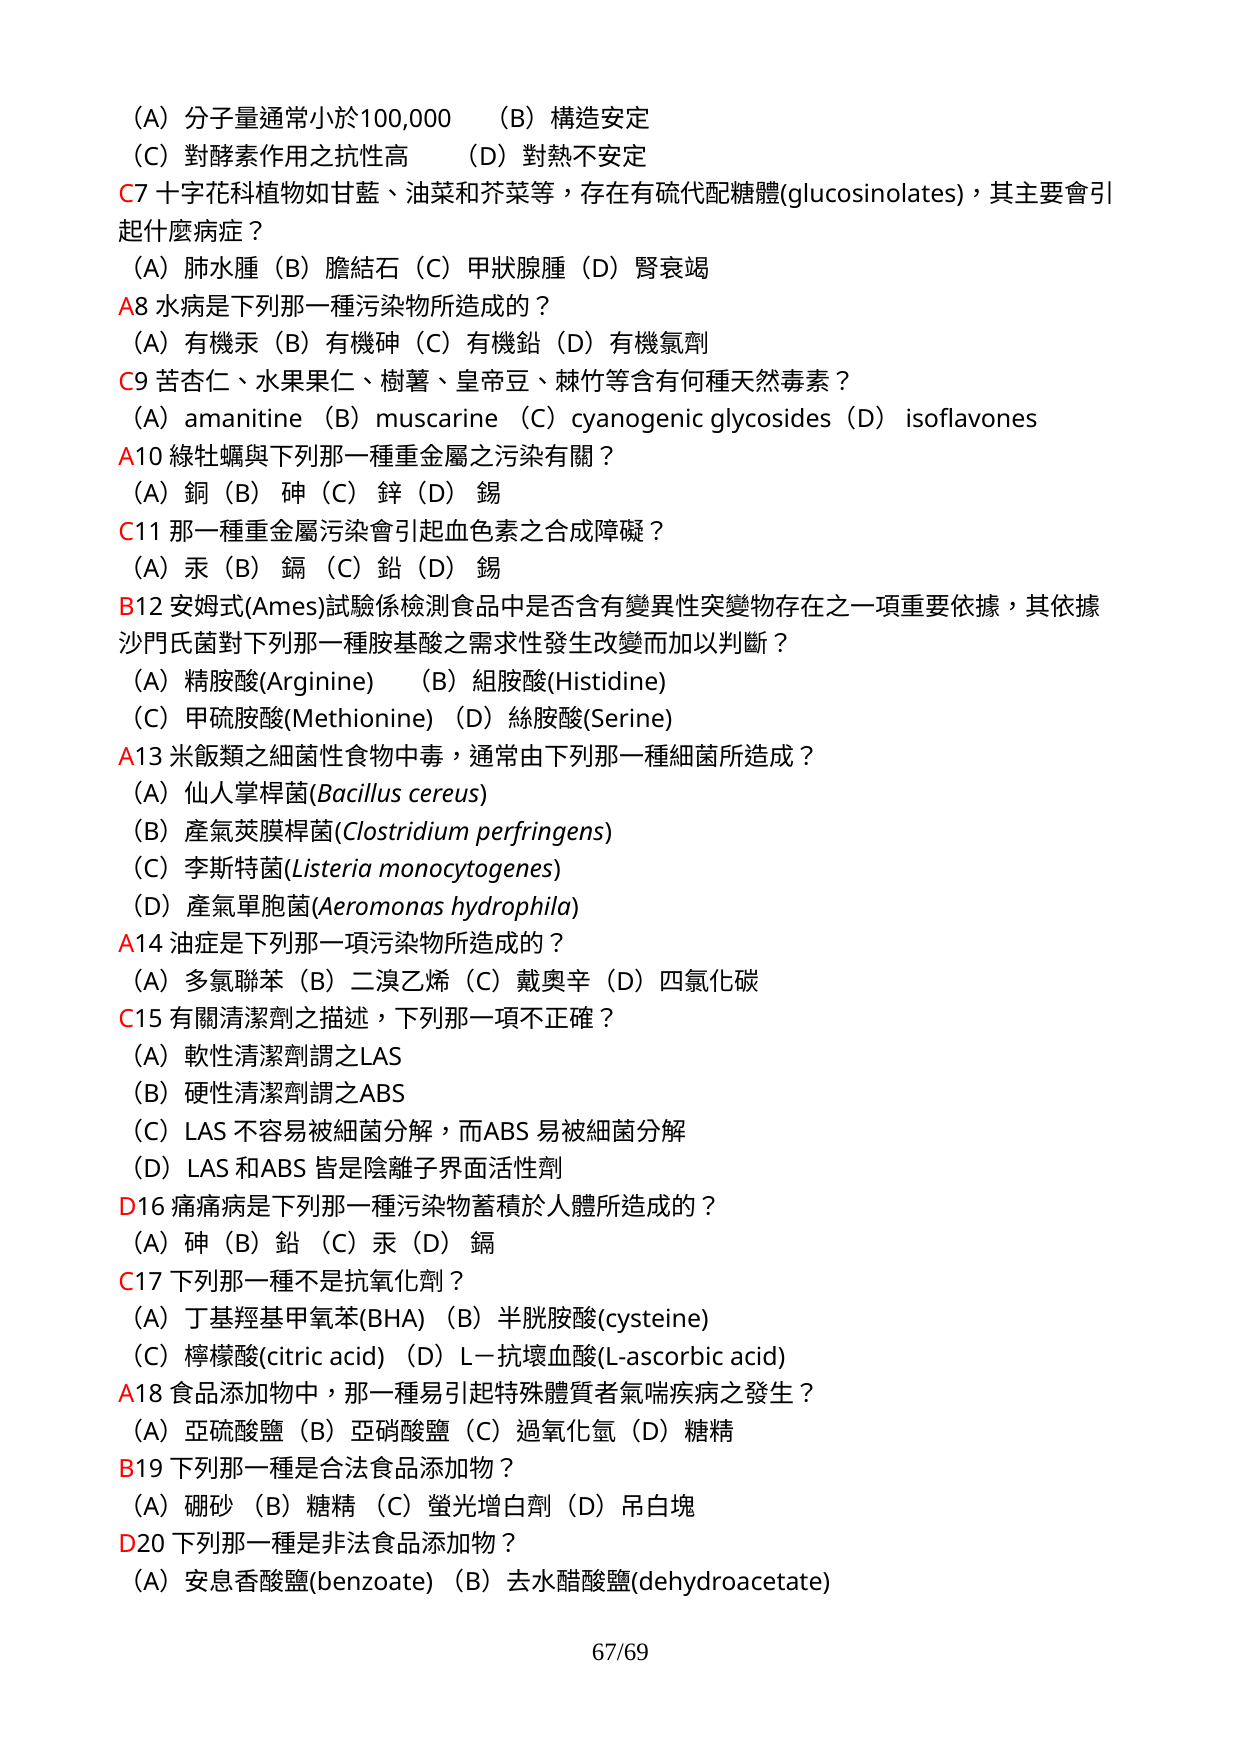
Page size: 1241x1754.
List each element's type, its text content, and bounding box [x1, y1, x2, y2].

text （C）LAS 不容易被細菌分解，而ABS 易被細菌分解 [118, 1111, 1122, 1148]
text B12 安姆式(Ames)試驗係檢測食品中是否含有變異性突變物存在之一項重要依據，其依據沙門氏菌對下列那一種胺基酸之需求性發生改變而加以判斷？ [118, 586, 1122, 661]
text C11 那一種重金屬污染會引起血色素之合成障礙？ [118, 511, 1122, 548]
text （A）亞硫酸鹽（B）亞硝酸鹽（C）過氧化氫（D）糖精 [118, 1411, 1122, 1448]
text （A）丁基羥基甲氧苯(BHA) （B）半胱胺酸(cysteine) [118, 1298, 1122, 1336]
text A10 綠牡蠣與下列那一種重金屬之污染有關？ [118, 436, 1122, 473]
text A14 油症是下列那一項污染物所造成的？ [118, 923, 1122, 961]
text （A）硼砂 （B）糖精 （C）螢光增白劑（D）吊白塊 [118, 1486, 1122, 1523]
text （D）LAS 和ABS 皆是陰離子界面活性劑 [118, 1148, 1122, 1186]
text C17 下列那一種不是抗氧化劑？ [118, 1261, 1122, 1298]
text A8 水病是下列那一種污染物所造成的？ [118, 286, 1122, 323]
text （B）硬性清潔劑謂之ABS [118, 1073, 1122, 1111]
text B19 下列那一種是合法食品添加物？ [118, 1448, 1122, 1486]
text D20 下列那一種是非法食品添加物？ [118, 1523, 1122, 1561]
text （A）有機汞（B）有機砷（C）有機鉛（D）有機氯劑 [118, 323, 1122, 361]
text （C）檸檬酸(citric acid) （D）L－抗壞血酸(L-ascorbic acid) [118, 1336, 1122, 1373]
text （A）仙人掌桿菌(Bacillus cereus) [118, 773, 1122, 811]
text （C）對酵素作用之抗性高 （D）對熱不安定 [118, 136, 1122, 173]
text （A）分子量通常小於100,000 （B）構造安定 [118, 98, 1122, 136]
text （A）amanitine （B）muscarine （C）cyanogenic glycosides（D） isoflavones [118, 398, 1122, 436]
text （A）精胺酸(Arginine) （B）組胺酸(Histidine) [118, 661, 1122, 698]
text （A）汞（B） 鎘 （C）鉛（D） 錫 [118, 548, 1122, 586]
text A13 米飯類之細菌性食物中毒，通常由下列那一種細菌所造成？ [118, 736, 1122, 773]
text C7 十字花科植物如甘藍、油菜和芥菜等，存在有硫代配糖體(glucosinolates)，其主要會引起什麼病症？ [118, 173, 1122, 248]
text （A）肺水腫（B）膽結石（C）甲狀腺腫（D）腎衰竭 [118, 248, 1122, 286]
text A18 食品添加物中，那一種易引起特殊體質者氣喘疾病之發生？ [118, 1373, 1122, 1411]
text （A）砷（B）鉛 （C）汞（D） 鎘 [118, 1223, 1122, 1261]
text （C）甲硫胺酸(Methionine) （D）絲胺酸(Serine) [118, 698, 1122, 736]
text （D）產氣單胞菌(Aeromonas hydrophila) [118, 886, 1122, 923]
text C15 有關清潔劑之描述，下列那一項不正確？ [118, 998, 1122, 1036]
text D16 痛痛病是下列那一種污染物蓄積於人體所造成的？ [118, 1186, 1122, 1223]
text （A）多氯聯苯（B）二溴乙烯（C）戴奧辛（D）四氯化碳 [118, 961, 1122, 998]
text （A）軟性清潔劑謂之LAS [118, 1036, 1122, 1073]
text （A）安息香酸鹽(benzoate) （B）去水醋酸鹽(dehydroacetate) [118, 1561, 1122, 1598]
text （B）產氣莢膜桿菌(Clostridium perfringens) [118, 811, 1122, 848]
text （C）李斯特菌(Listeria monocytogenes) [118, 848, 1122, 886]
text C9 苦杏仁、水果果仁、樹薯、皇帝豆、棘竹等含有何種天然毒素？ [118, 361, 1122, 398]
text （A）銅（B） 砷（C） 鋅（D） 錫 [118, 473, 1122, 511]
